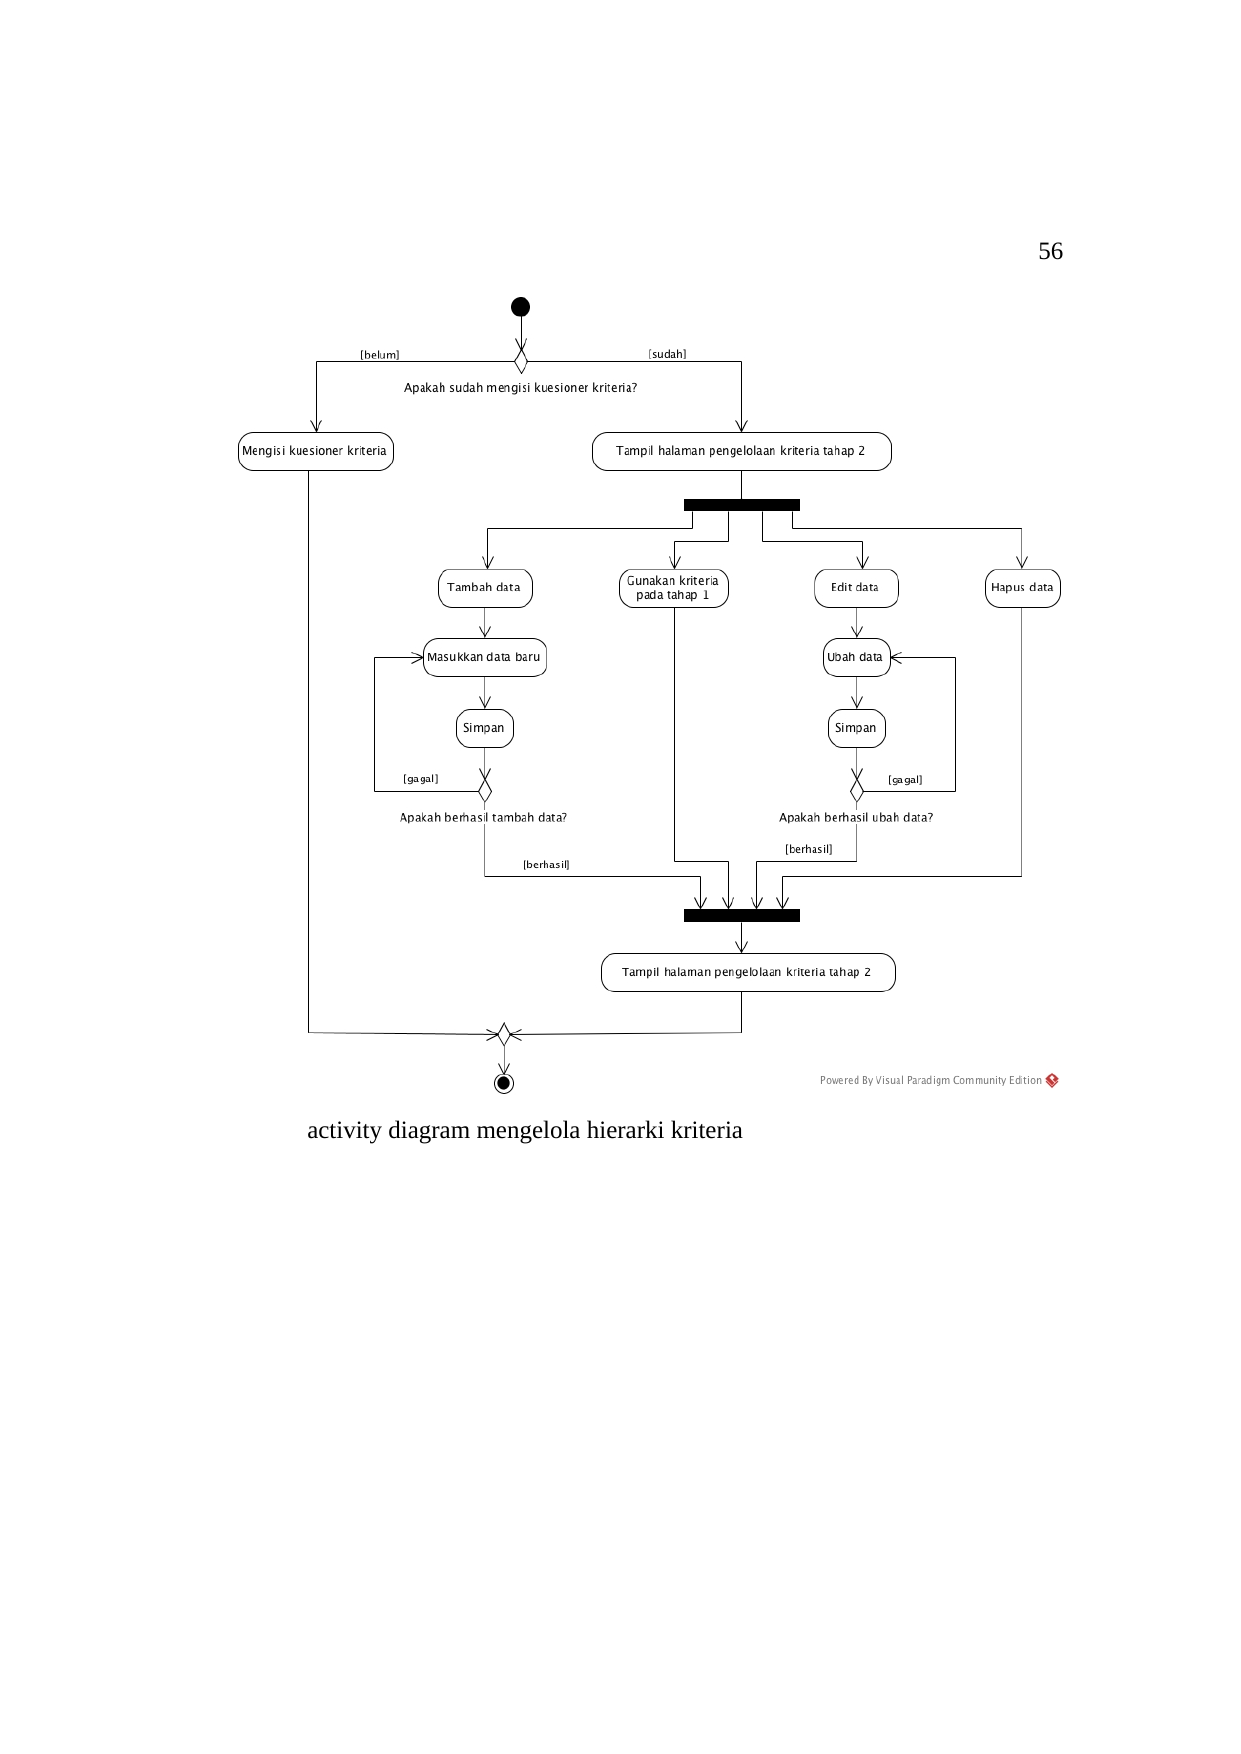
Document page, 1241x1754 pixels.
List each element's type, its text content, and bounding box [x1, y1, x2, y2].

picture [236, 295, 1063, 1096]
text activity diagram mengelola hierarki kriteria [236, 1115, 1063, 1144]
